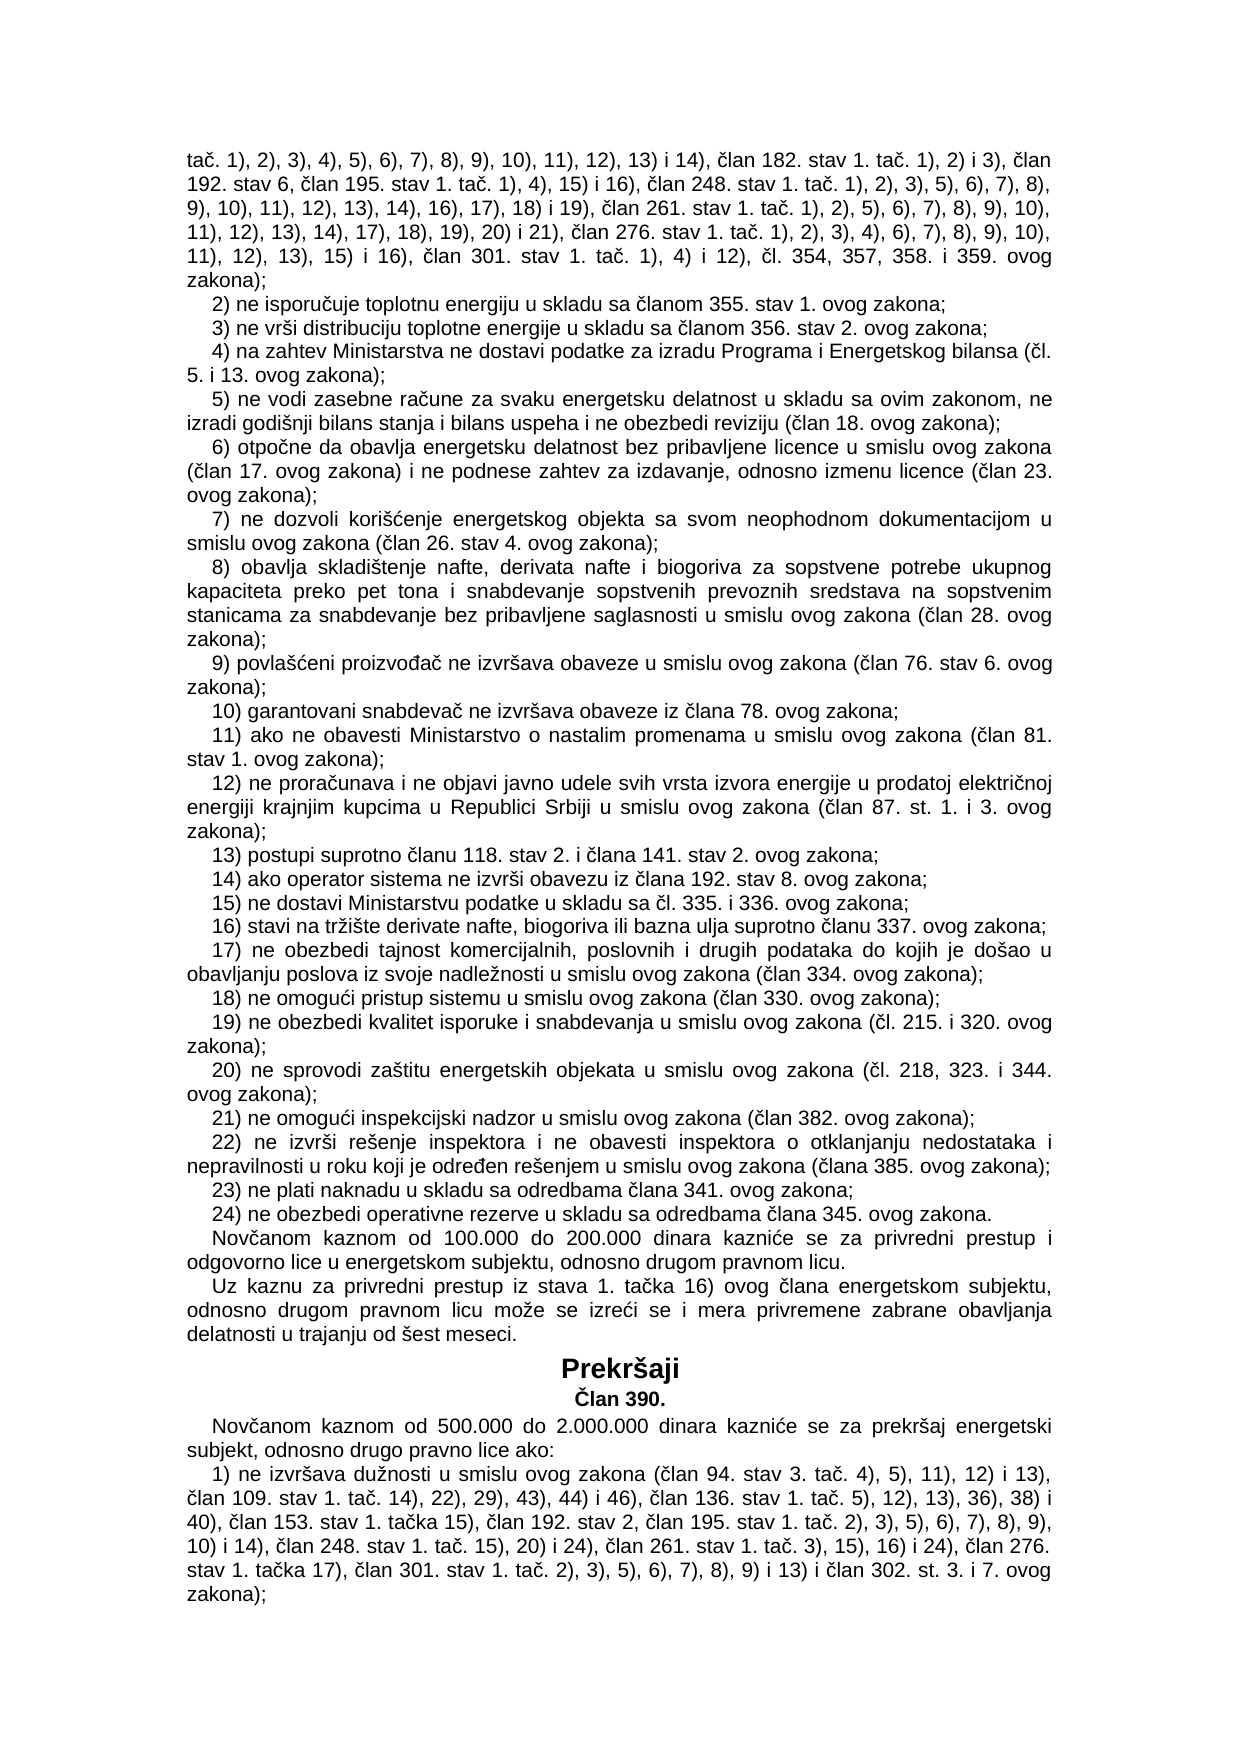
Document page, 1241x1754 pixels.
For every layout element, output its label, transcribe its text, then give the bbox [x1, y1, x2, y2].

text 18) ne omogući pristup sistemu u smislu ovog zakona (član 330. ovog zakona); [187, 986, 1053, 1010]
text 16) stavi na tržište derivate nafte, biogoriva ili bazna ulja suprotno članu 337. ovog zakona; [187, 914, 1053, 938]
text 15) ne dostavi Ministarstvu podatke u skladu sa čl. 335. i 336. ovog zakona; [187, 890, 1053, 914]
text 7) ne dozvoli korišćenje energetskog objekta sa svom neophodnom dokumentacijom u smislu ovog zakona (član 26. stav 4. ovog zakona); [187, 507, 1053, 555]
text Novčanom kaznom od 100.000 do 200.000 dinara kazniće se za privredni prestup i odgovorno lice u energetskom subjektu, odnosno drugom pravnom licu. [187, 1226, 1053, 1274]
text 11) ako ne obavesti Ministarstvo o nastalim promenama u smislu ovog zakona (član 81. stav 1. ovog zakona); [187, 723, 1053, 771]
text Novčanom kaznom od 500.000 do 2.000.000 dinara kazniće se za prekršaj energetski subjekt, odnosno drugo pravno lice ako: [187, 1414, 1053, 1462]
text 6) otpočne da obavlja energetsku delatnost bez pribavljene licence u smislu ovog zakona (član 17. ovog zakona) i ne podnese zahtev za izdavanje, odnosno izmenu licence (član 23. ovog zakona); [187, 435, 1053, 507]
text 2) ne isporučuje toplotnu energiju u skladu sa članom 355. stav 1. ovog zakona; [187, 291, 1053, 315]
text Uz kaznu za privredni prestup iz stava 1. tačka 16) ovog člana energetskom subjektu, odnosno drugom pravnom licu može se izreći se i mera privremene zabrane obavljanja delatnosti u trajanju od šest meseci. [187, 1274, 1053, 1346]
text 24) ne obezbedi operativne rezerve u skladu sa odredbama člana 345. ovog zakona. [187, 1202, 1053, 1226]
text 17) ne obezbedi tajnost komercijalnih, poslovnih i drugih podataka do kojih je došao u obavljanju poslova iz svoje nadležnosti u smislu ovog zakona (član 334. ovog zakona); [187, 938, 1053, 986]
text 9) povlašćeni proizvođač ne izvršava obaveze u smislu ovog zakona (član 76. stav 6. ovog zakona); [187, 651, 1053, 699]
text 1) ne izvršava dužnosti u smislu ovog zakona (član 94. stav 3. tač. 4), 5), 11), 12) i 13), član 109. stav 1. tač. 14), 22), 29), 43), 44) i 46), član 136. stav 1. tač. 5), 12), 13), 36), 38) i 40), član 153. stav 1. tačka 15), član 192. stav 2, član 195. stav 1. tač. 2), 3), 5), 6), 7), 8), 9), 10) i 14), član 248. stav 1. tač. 15), 20) i 24), član 261. stav 1. tač. 3), 15), 16) i 24), član 276. stav 1. tačka 17), član 301. stav 1. tač. 2), 3), 5), 6), 7), 8), 9) i 13) i član 302. st. 3. i 7. ovog zakona); [187, 1462, 1053, 1606]
text 10) garantovani snabdevač ne izvršava obaveze iz člana 78. ovog zakona; [187, 699, 1053, 723]
text 3) ne vrši distribuciju toplotne energije u skladu sa članom 356. stav 2. ovog zakona; [187, 315, 1053, 339]
text 14) ako operator sistema ne izvrši obavezu iz člana 192. stav 8. ovog zakona; [187, 866, 1053, 890]
text 23) ne plati naknadu u skladu sa odredbama člana 341. ovog zakona; [187, 1178, 1053, 1202]
text 4) na zahtev Ministarstva ne dostavi podatke za izradu Programa i Energetskog bilansa (čl. 5. i 13. ovog zakona); [187, 339, 1053, 387]
text 12) ne proračunava i ne objavi javno udele svih vrsta izvora energije u prodatoj električnoj energiji krajnjim kupcima u Republici Srbiji u smislu ovog zakona (član 87. st. 1. i 3. ovog zakona); [187, 771, 1053, 842]
text 19) ne obezbedi kvalitet isporuke i snabdevanja u smislu ovog zakona (čl. 215. i 320. ovog zakona); [187, 1010, 1053, 1058]
text Prekršaji [148, 1352, 1093, 1384]
text 20) ne sprovodi zaštitu energetskih objekata u smislu ovog zakona (čl. 218, 323. i 344. ovog zakona); [187, 1058, 1053, 1106]
text 8) obavlja skladištenje nafte, derivata nafte i biogoriva za sopstvene potrebe ukupnog kapaciteta preko pet tona i snabdevanje sopstvenih prevoznih sredstava na sopstvenim stanicama za snabdevanje bez pribavljene saglasnosti u smislu ovog zakona (član 28. ovog zakona); [187, 555, 1053, 651]
text 5) ne vodi zasebne račune za svaku energetsku delatnost u skladu sa ovim zakonom, ne izradi godišnji bilans stanja i bilans uspeha i ne obezbedi reviziju (član 18. ovog zakona); [187, 387, 1053, 435]
text 13) postupi suprotno članu 118. stav 2. i člana 141. stav 2. ovog zakona; [187, 842, 1053, 866]
text 22) ne izvrši rešenje inspektora i ne obavesti inspektora o otklanjanju nedostataka i nepravilnosti u roku koji je određen rešenjem u smislu ovog zakona (člana 385. ovog zakona); [187, 1130, 1053, 1178]
text 21) ne omogući inspekcijski nadzor u smislu ovog zakona (član 382. ovog zakona); [187, 1106, 1053, 1130]
text Član 390. [148, 1387, 1093, 1411]
text tač. 1), 2), 3), 4), 5), 6), 7), 8), 9), 10), 11), 12), 13) i 14), član 182. stav 1. tač. 1), 2) i 3), član 192. stav 6, član 195. stav 1. tač. 1), 4), 15) i 16), član 248. stav 1. tač. 1), 2), 3), 5), 6), 7), 8), 9), 10), 11), 12), 13), 14), 16), 17), 18) i 19), član 261. stav 1. tač. 1), 2), 5), 6), 7), 8), 9), 10), 11), 12), 13), 14), 17), 18), 19), 20) i 21), član 276. stav 1. tač. 1), 2), 3), 4), 6), 7), 8), 9), 10), 11), 12), 13), 15) i 16), član 301. stav 1. tač. 1), 4) i 12), čl. 354, 357, 358. i 359. ovog zakona); [187, 148, 1053, 291]
